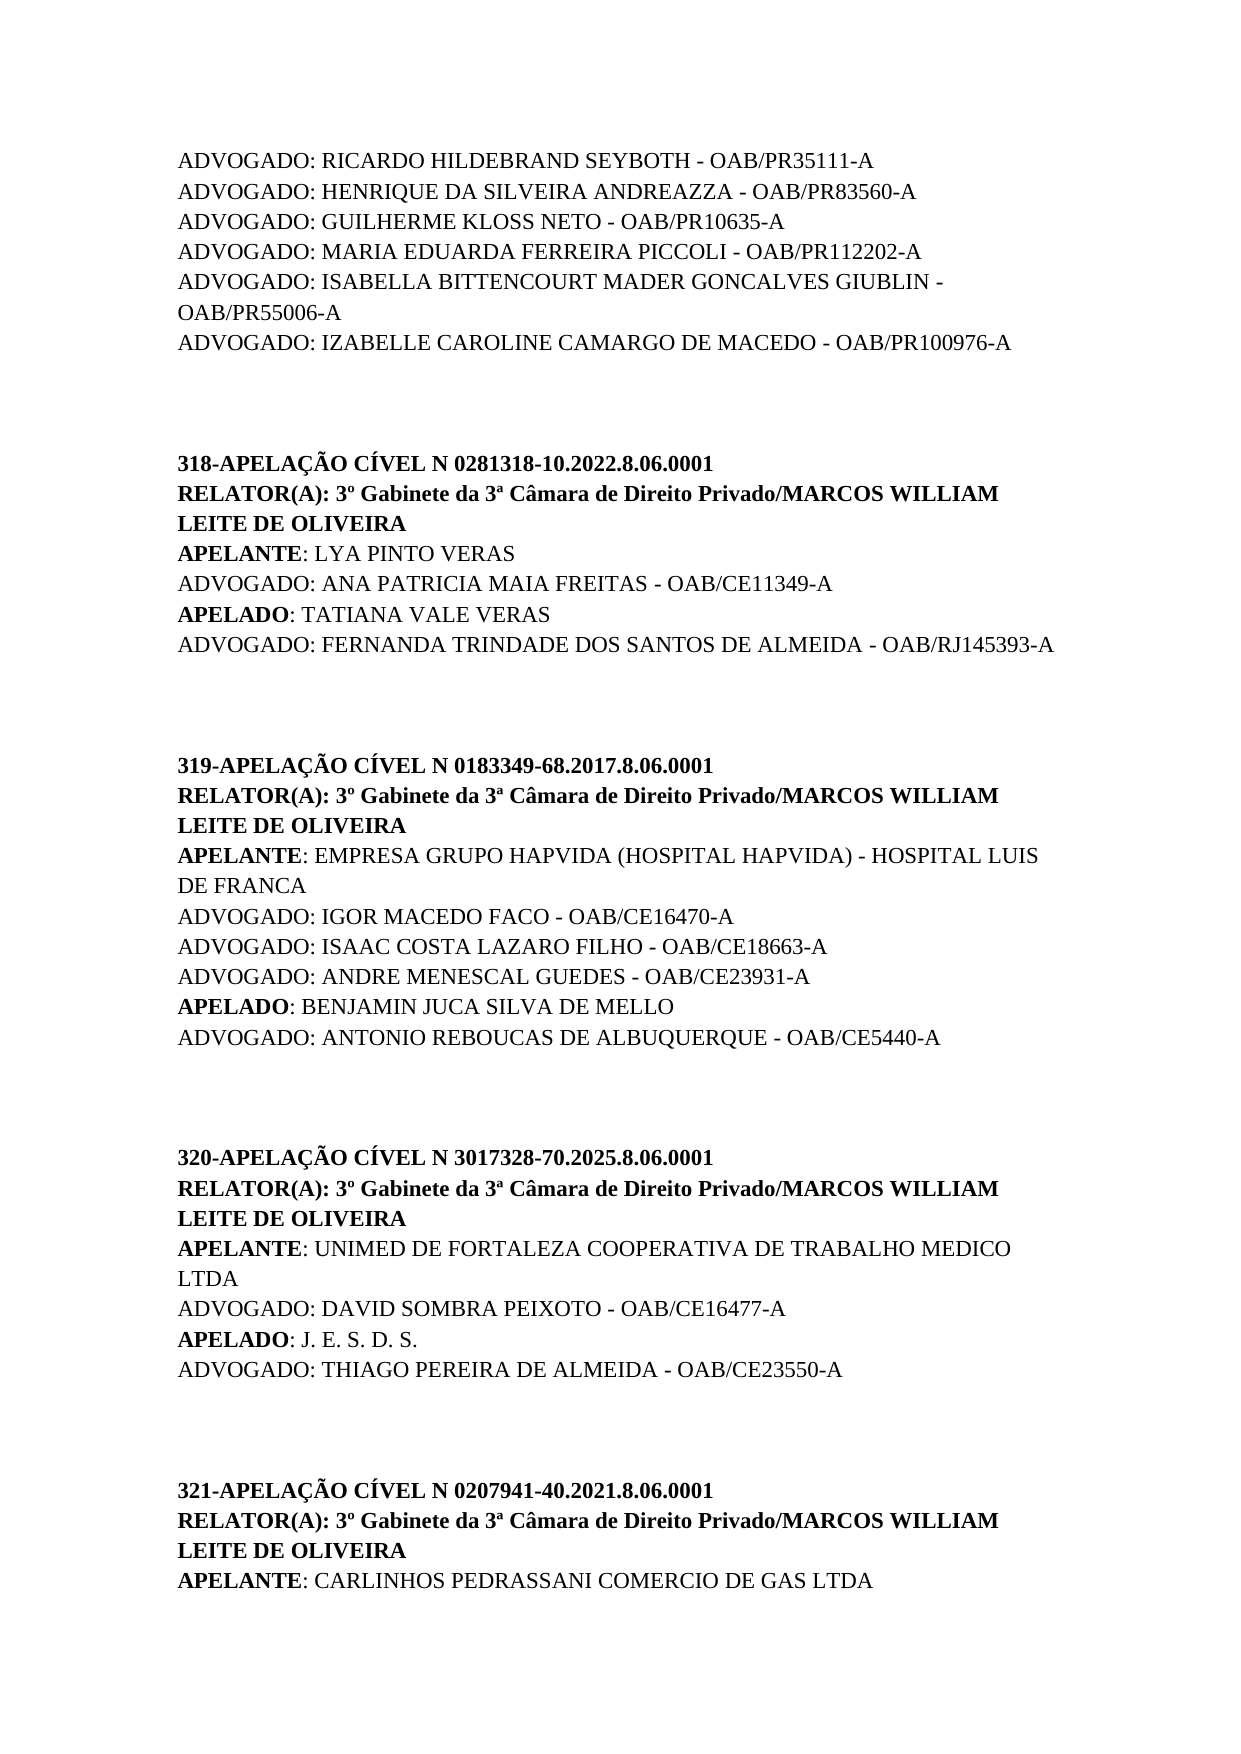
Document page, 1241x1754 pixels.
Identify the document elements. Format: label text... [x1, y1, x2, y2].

text ADVOGADO: RICARDO HILDEBRAND SEYBOTH - OAB/PR35111-A ADVOGADO: HENRIQUE DA SILVEIRA ANDREAZZA - OAB/PR83560-A ADVOGADO: GUILHERME KLOSS NETO - OAB/PR10635-A ADVOGADO: MARIA EDUARDA FERREIRA PICCOLI - OAB/PR112202-A ADVOGADO: ISABELLA BITTENCOURT MADER GONCALVES GIUBLIN - OAB/PR55006-A ADVOGADO: IZABELLE CAROLINE CAMARGO DE MACEDO - OAB/PR100976-A 318-APELAÇÃO CÍVEL N 0281318-10.2022.8.06.0001 RELATOR(A): 3º Gabinete da 3ª Câmara de Direito Privado/MARCOS WILLIAM LEITE DE OLIVEIRA APELANTE: LYA PINTO VERAS ADVOGADO: ANA PATRICIA MAIA FREITAS - OAB/CE11349-A APELADO: TATIANA VALE VERAS ADVOGADO: FERNANDA TRINDADE DOS SANTOS DE ALMEIDA - OAB/RJ145393-A 319-APELAÇÃO CÍVEL N 0183349-68.2017.8.06.0001 RELATOR(A): 3º Gabinete da 3ª Câmara de Direito Privado/MARCOS WILLIAM LEITE DE OLIVEIRA APELANTE: EMPRESA GRUPO HAPVIDA (HOSPITAL HAPVIDA) - HOSPITAL LUIS DE FRANCA ADVOGADO: IGOR MACEDO FACO - OAB/CE16470-A ADVOGADO: ISAAC COSTA LAZARO FILHO - OAB/CE18663-A ADVOGADO: ANDRE MENESCAL GUEDES - OAB/CE23931-A APELADO: BENJAMIN JUCA SILVA DE MELLO ADVOGADO: ANTONIO REBOUCAS DE ALBUQUERQUE - OAB/CE5440-A 320-APELAÇÃO CÍVEL N 3017328-70.2025.8.06.0001 RELATOR(A): 3º Gabinete da 3ª Câmara de Direito Privado/MARCOS WILLIAM LEITE DE OLIVEIRA APELANTE: UNIMED DE FORTALEZA COOPERATIVA DE TRABALHO MEDICO LTDA ADVOGADO: DAVID SOMBRA PEIXOTO - OAB/CE16477-A APELADO: J. E. S. D. S. ADVOGADO: THIAGO PEREIRA DE ALMEIDA - OAB/CE23550-A 321-APELAÇÃO CÍVEL N 0207941-40.2021.8.06.0001 RELATOR(A): 3º Gabinete da 3ª Câmara de Direito Privado/MARCOS WILLIAM LEITE DE OLIVEIRA APELANTE: CARLINHOS PEDRASSANI COMERCIO DE GAS LTDA [177, 148, 1063, 1594]
